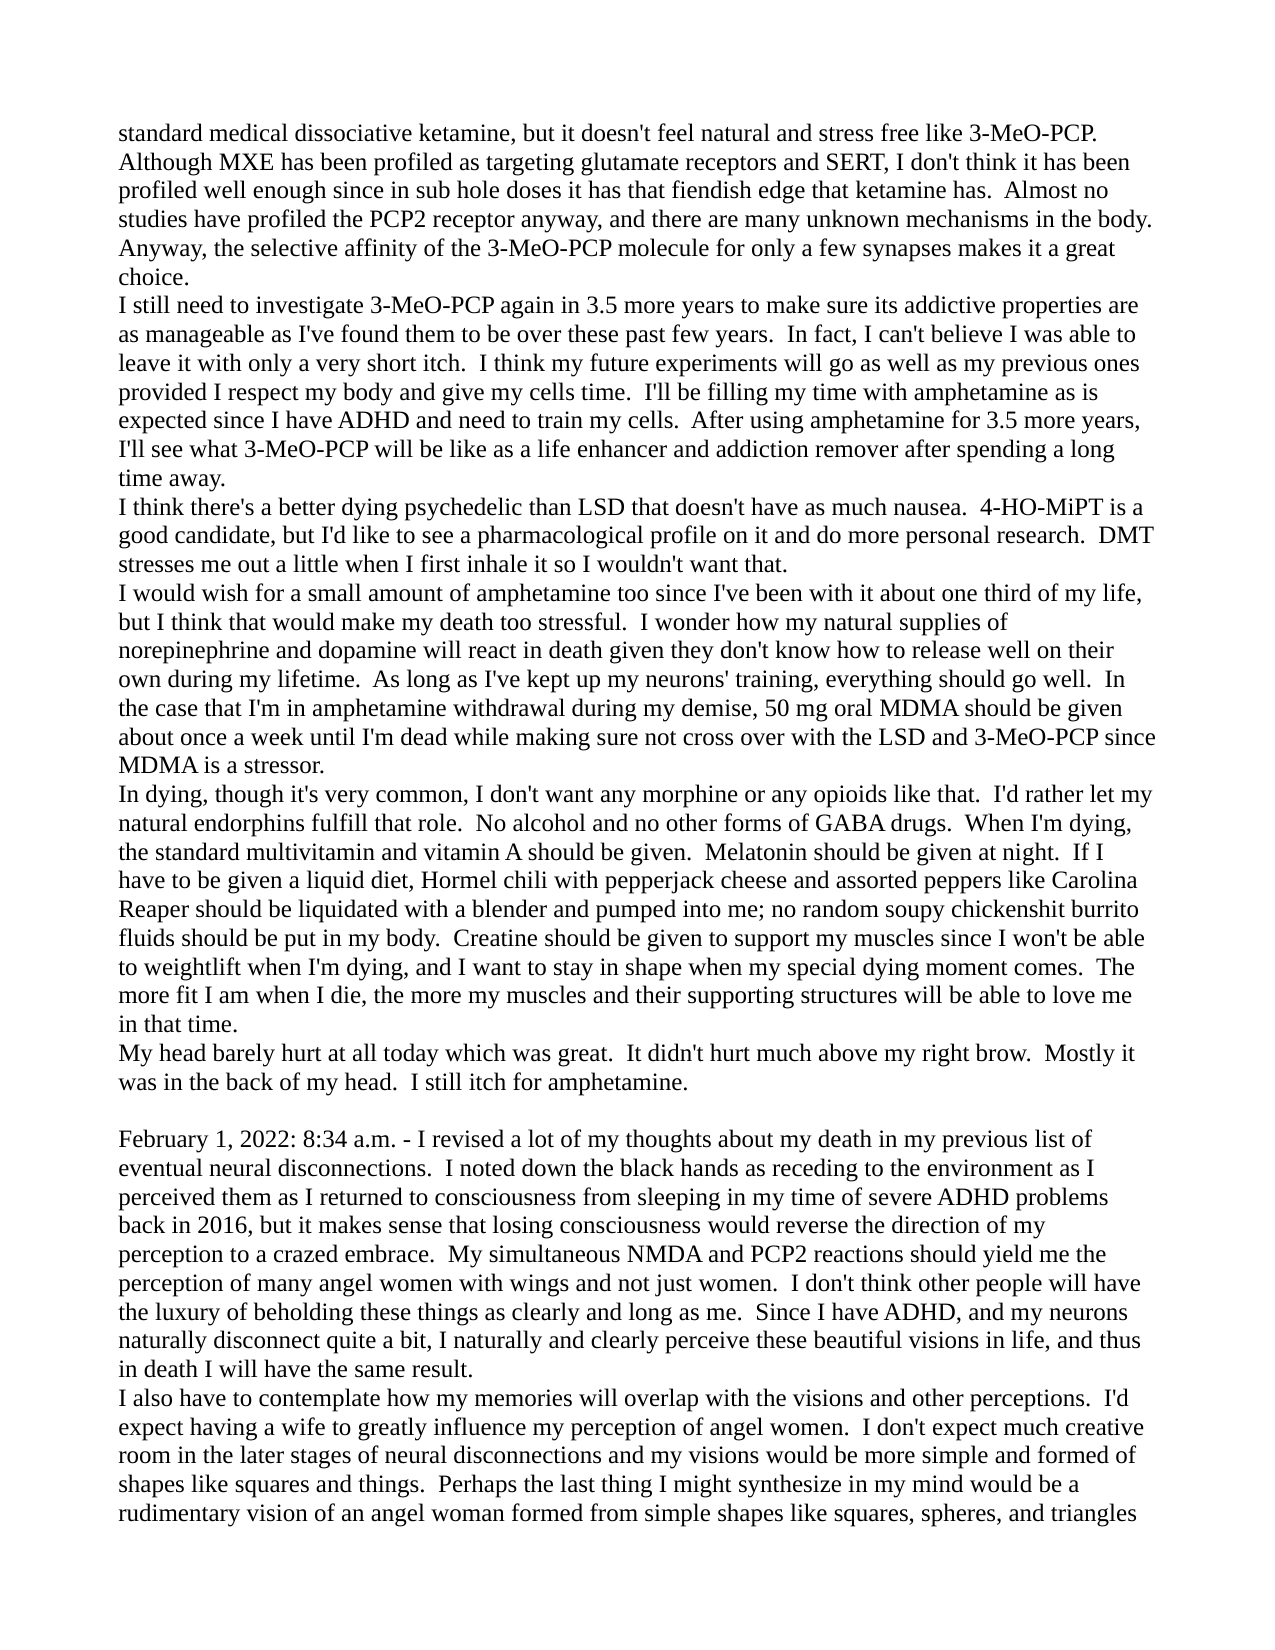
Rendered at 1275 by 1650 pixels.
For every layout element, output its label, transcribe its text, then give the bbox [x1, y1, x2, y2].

text In dying, though it's very common, I don't want any morphine or any opioids like that. I'd rather let my natural endorphins fulfill that role. No alcohol and no other forms of GABA drugs. When I'm dying, the standard multivitamin and vitamin A should be given. Melatonin should be given at night. If I have to be given a liquid diet, Hormel chili with pepperjack cheese and assorted peppers like Carolina Reaper should be liquidated with a blender and pumped into me; no random soupy chickenshit burrito fluids should be put in my body. Creatine should be given to support my muscles since I won't be able to weightlift when I'm dying, and I want to stay in shape when my special dying moment comes. The more fit I am when I die, the more my muscles and their supporting structures will be able to love me in that time. [118, 779, 1157, 1038]
text I still need to investigate 3-MeO-PCP again in 3.5 more years to make sure its addictive properties are as manageable as I've found them to be over these past few years. In fact, I can't believe I was able to leave it with only a very short itch. I think my future experiments will go as well as my previous ones provided I respect my body and give my cells time. I'll be filling my time with amphetamine as is expected since I have ADHD and need to train my cells. After using amphetamine for 3.5 more years, I'll see what 3-MeO-PCP will be like as a life enhancer and addiction remover after spending a long time away. [118, 291, 1157, 492]
text I would wish for a small amount of amphetamine too since I've been with it about one third of my life, but I think that would make my death too stressful. I wonder how my natural supplies of norepinephrine and dopamine will react in death given they don't know how to release well on their own during my lifetime. As long as I've kept up my neurons' training, everything should go well. In the case that I'm in amphetamine withdrawal during my demise, 50 mg oral MDMA should be given about once a week until I'm dead while making sure not cross over with the LSD and 3-MeO-PCP since MDMA is a stressor. [118, 578, 1157, 779]
text My head barely hurt at all today which was great. It didn't hurt much above my right brow. Mostly it was in the back of my head. I still itch for amphetamine. [118, 1038, 1157, 1096]
text I think there's a better dying psychedelic than LSD that doesn't have as much nausea. 4-HO-MiPT is a good candidate, but I'd like to see a pharmacological profile on it and do more personal research. DMT stresses me out a little when I first inhale it so I wouldn't want that. [118, 492, 1157, 578]
text I also have to contemplate how my memories will overlap with the visions and other perceptions. I'd expect having a wife to greatly influence my perception of angel women. I don't expect much creative room in the later stages of neural disconnections and my visions would be more simple and formed of shapes like squares and things. Perhaps the last thing I might synthesize in my mind would be a rudimentary vision of an angel woman formed from simple shapes like squares, spheres, and triangles [118, 1383, 1157, 1527]
text standard medical dissociative ketamine, but it doesn't feel natural and stress free like 3-MeO-PCP. Although MXE has been profiled as targeting glutamate receptors and SERT, I don't think it has been profiled well enough since in sub hole doses it has that fiendish edge that ketamine has. Almost no studies have profiled the PCP2 receptor anyway, and there are many unknown mechanisms in the body. Anyway, the selective affinity of the 3-MeO-PCP molecule for only a few synapses makes it a great choice. [118, 118, 1157, 291]
text February 1, 2022: 8:34 a.m. - I revised a lot of my thoughts about my death in my previous list of eventual neural disconnections. I noted down the black hands as receding to the environment as I perceived them as I returned to consciousness from sleeping in my time of severe ADHD problems back in 2016, but it makes sense that losing consciousness would reverse the direction of my perception to a crazed embrace. My simultaneous NMDA and PCP2 reactions should yield me the perception of many angel women with wings and not just women. I don't think other people will have the luxury of beholding these things as clearly and long as me. Since I have ADHD, and my neurons naturally disconnect quite a bit, I naturally and clearly perceive these beautiful visions in life, and thus in death I will have the same result. [118, 1124, 1157, 1383]
